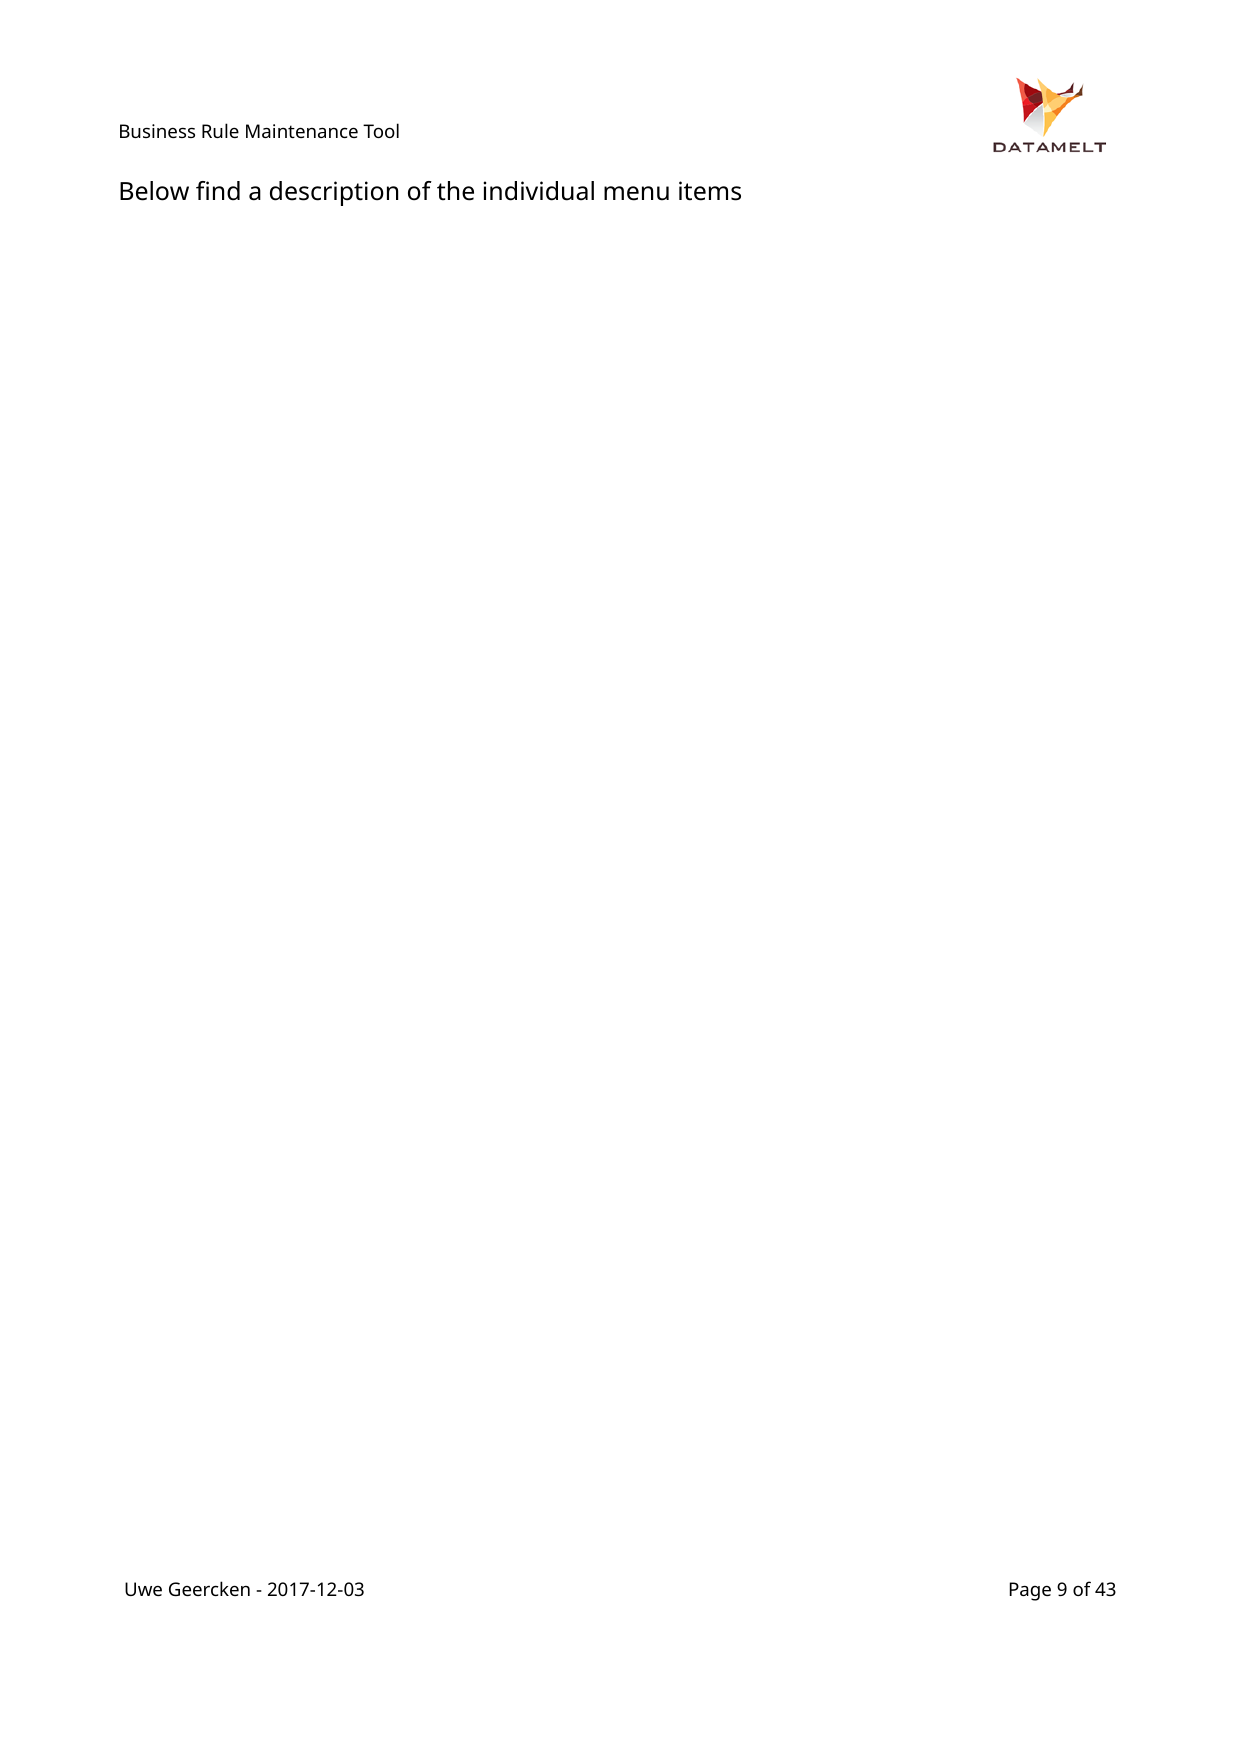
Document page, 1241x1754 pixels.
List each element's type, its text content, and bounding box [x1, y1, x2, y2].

text Below find a description of the individual menu items [118, 173, 1122, 207]
picture [992, 69, 1107, 160]
